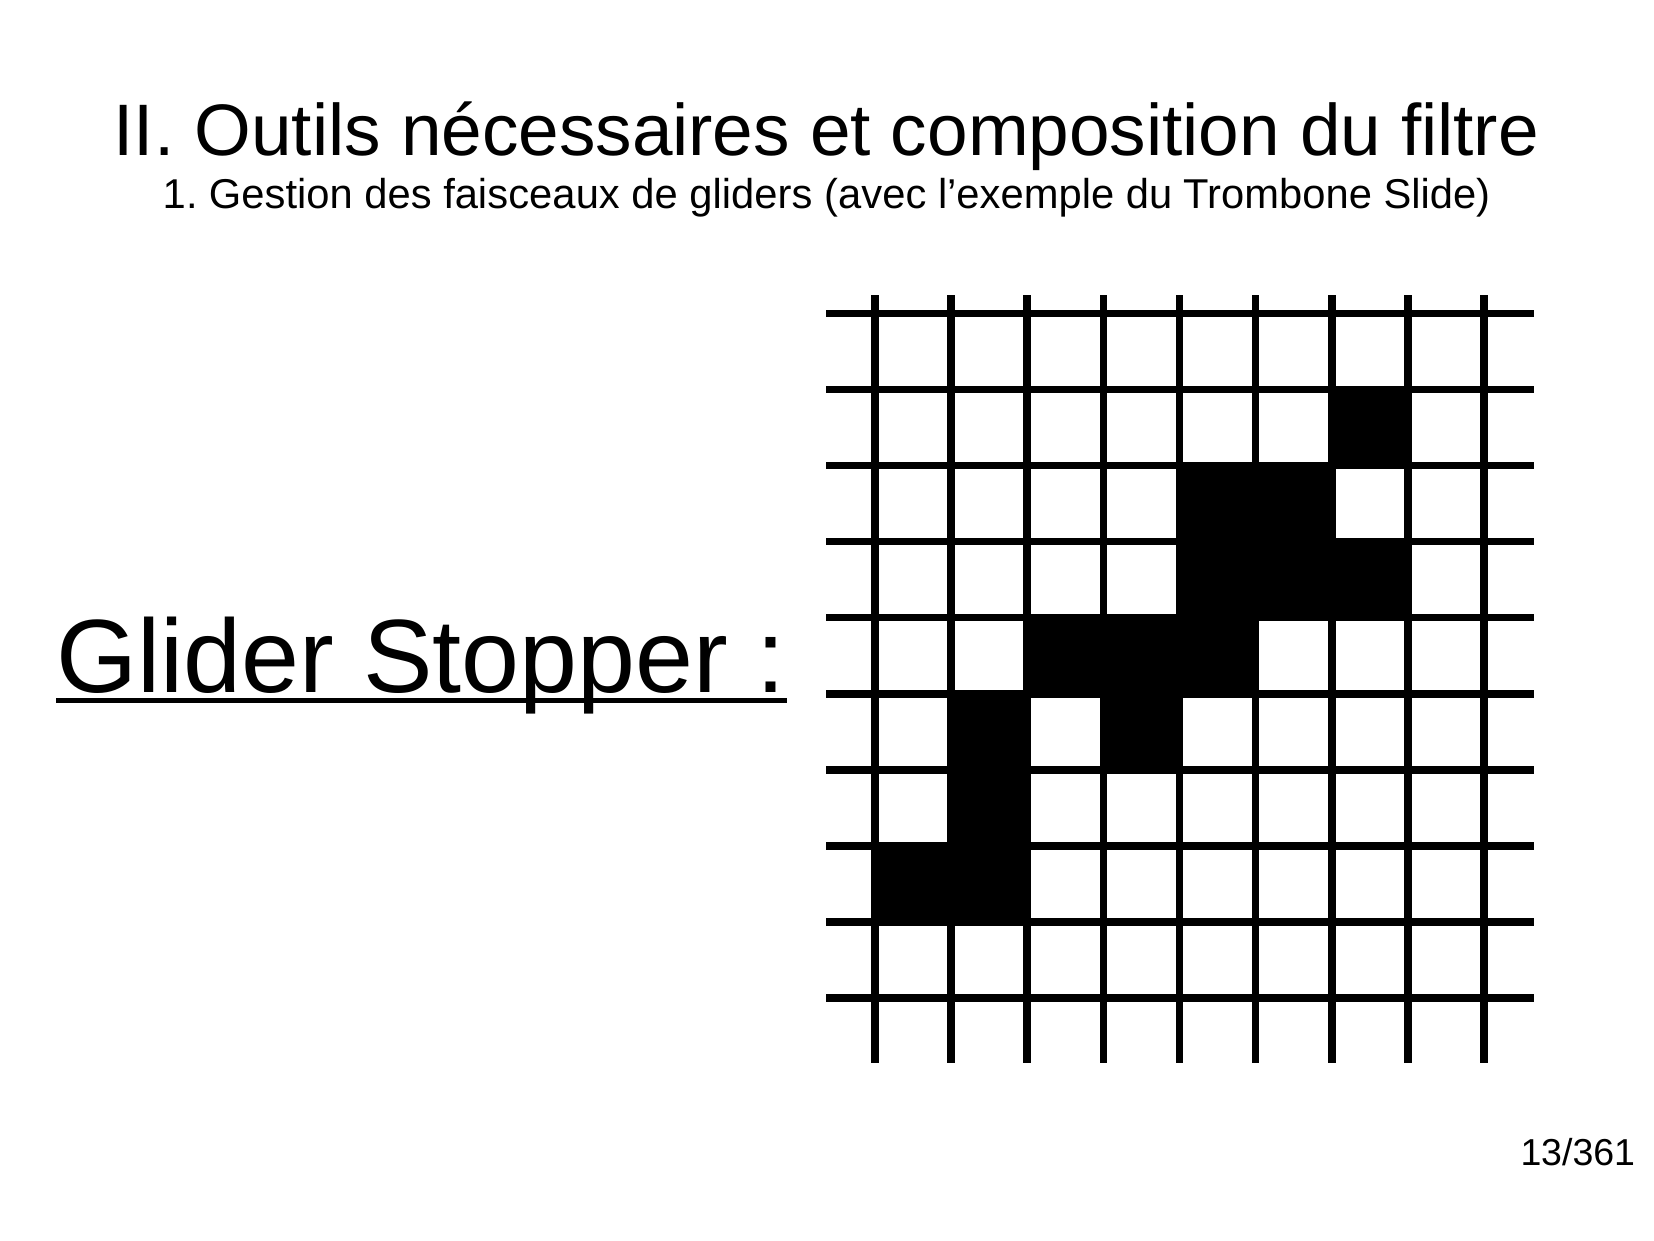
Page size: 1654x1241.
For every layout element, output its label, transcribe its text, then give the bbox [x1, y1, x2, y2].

text_box <number>/361 [1505, 1124, 1654, 1182]
picture [826, 295, 1534, 1063]
title II. Outils nécessaires et composition du filtre 1. Gestion des faisceaux de gliders (avec l’exemple du Trombone Slide) [0, 30, 1654, 276]
text_box Glider Stopper : [41, 590, 802, 722]
